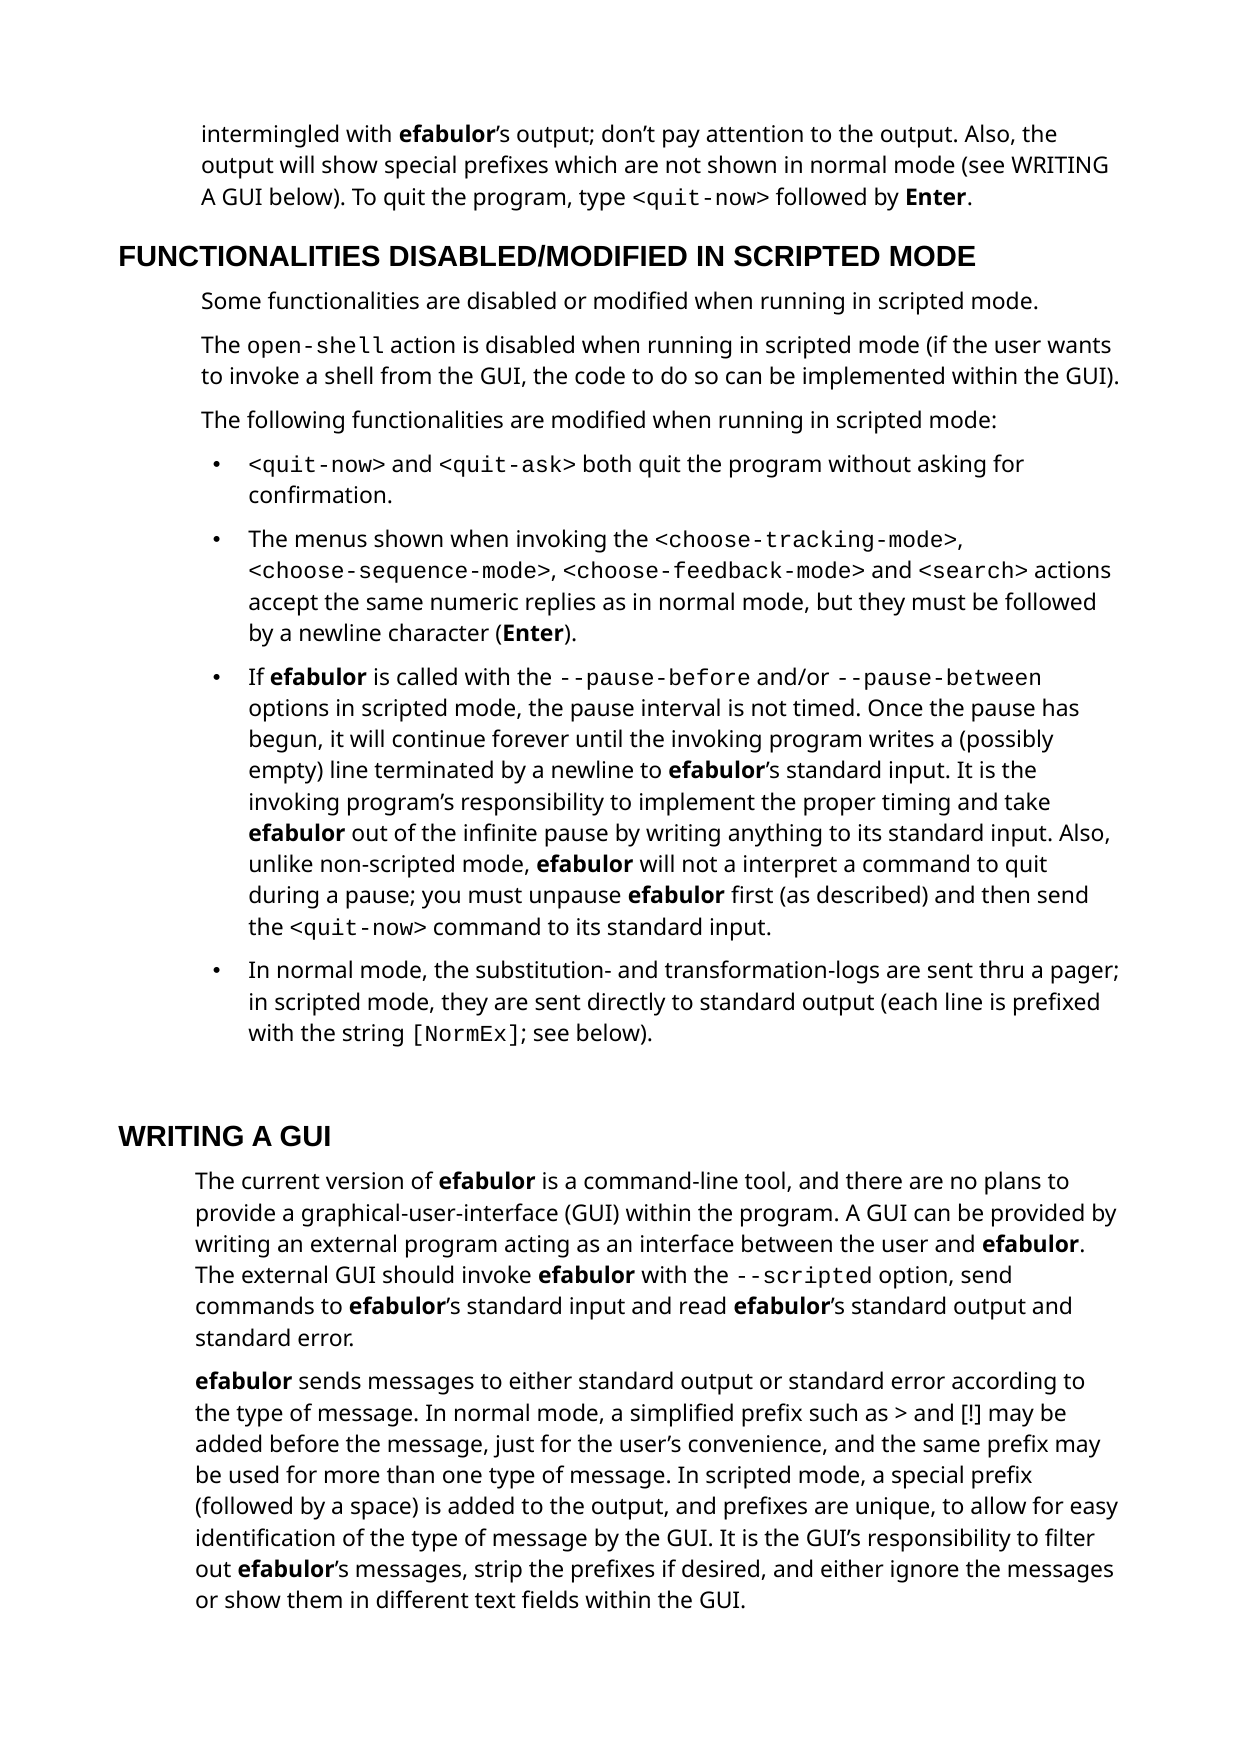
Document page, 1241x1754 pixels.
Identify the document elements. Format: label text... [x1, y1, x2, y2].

list <quit-now> and <quit-ask> both quit the program without asking for confirmation. [213, 448, 1122, 510]
list If efabulor is called with the ‑‑pause‑before and/or ‑‑pause‑between options in scripted mode, the pause interval is not timed. Once the pause has begun, it will continue forever until the invoking program writes a (possibly empty) line terminated by a newline to efabulor’s standard input. It is the invoking program’s responsibility to implement the proper timing and take efabulor out of the infinite pause by writing anything to its standard input. Also, unlike non‑scripted mode, efabulor will not a interpret a command to quit during a pause; you must unpause efabulor first (as described) and then send the <quit‑now> command to its standard input. [213, 661, 1122, 942]
text intermingled with efabulor’s output; don’t pay attention to the output. Also, the output will show special prefixes which are not shown in normal mode (see WRITING A GUI below). To quit the program, type <quit‑now> followed by Enter. [201, 118, 1122, 212]
subtitle FUNCTIONALITIES DISABLED/MODIFIED IN SCRIPTED MODE [118, 239, 1122, 273]
text The following functionalities are modified when running in scripted mode: [201, 404, 1122, 435]
text efabulor sends messages to either standard output or standard error according to the type of message. In normal mode, a simplified prefix such as > and [!] may be added before the message, just for the user’s convenience, and the same prefix may be used for more than one type of message. In scripted mode, a special prefix (followed by a space) is added to the output, and prefixes are unique, to allow for easy identification of the type of message by the GUI. It is the GUI’s responsibility to filter out efabulor’s messages, strip the prefixes if desired, and either ignore the messages or show them in different text fields within the GUI. [195, 1365, 1122, 1615]
text The current version of efabulor is a command‑line tool, and there are no plans to provide a graphical‑user‑interface (GUI) within the program. A GUI can be provided by writing an external program acting as an interface between the user and efabulor. The external GUI should invoke efabulor with the ‑‑scripted option, send commands to efabulor’s standard input and read efabulor’s standard output and standard error. [195, 1165, 1122, 1353]
text The open-shell action is disabled when running in scripted mode (if the user wants to invoke a shell from the GUI, the code to do so can be implemented within the GUI). [201, 329, 1122, 391]
subtitle WRITING A GUI [118, 1119, 1122, 1153]
list The menus shown when invoking the <choose‑tracking‑mode>, <choose‑sequence‑mode>, <choose‑feedback‑mode> and <search> actions accept the same numeric replies as in normal mode, but they must be followed by a newline character (Enter). [213, 523, 1122, 648]
list In normal mode, the substitution- and transformation‑logs are sent thru a pager; in scripted mode, they are sent directly to standard output (each line is prefixed with the string [NormEx]; see below). [213, 954, 1122, 1048]
text Some functionalities are disabled or modified when running in scripted mode. [201, 285, 1122, 316]
